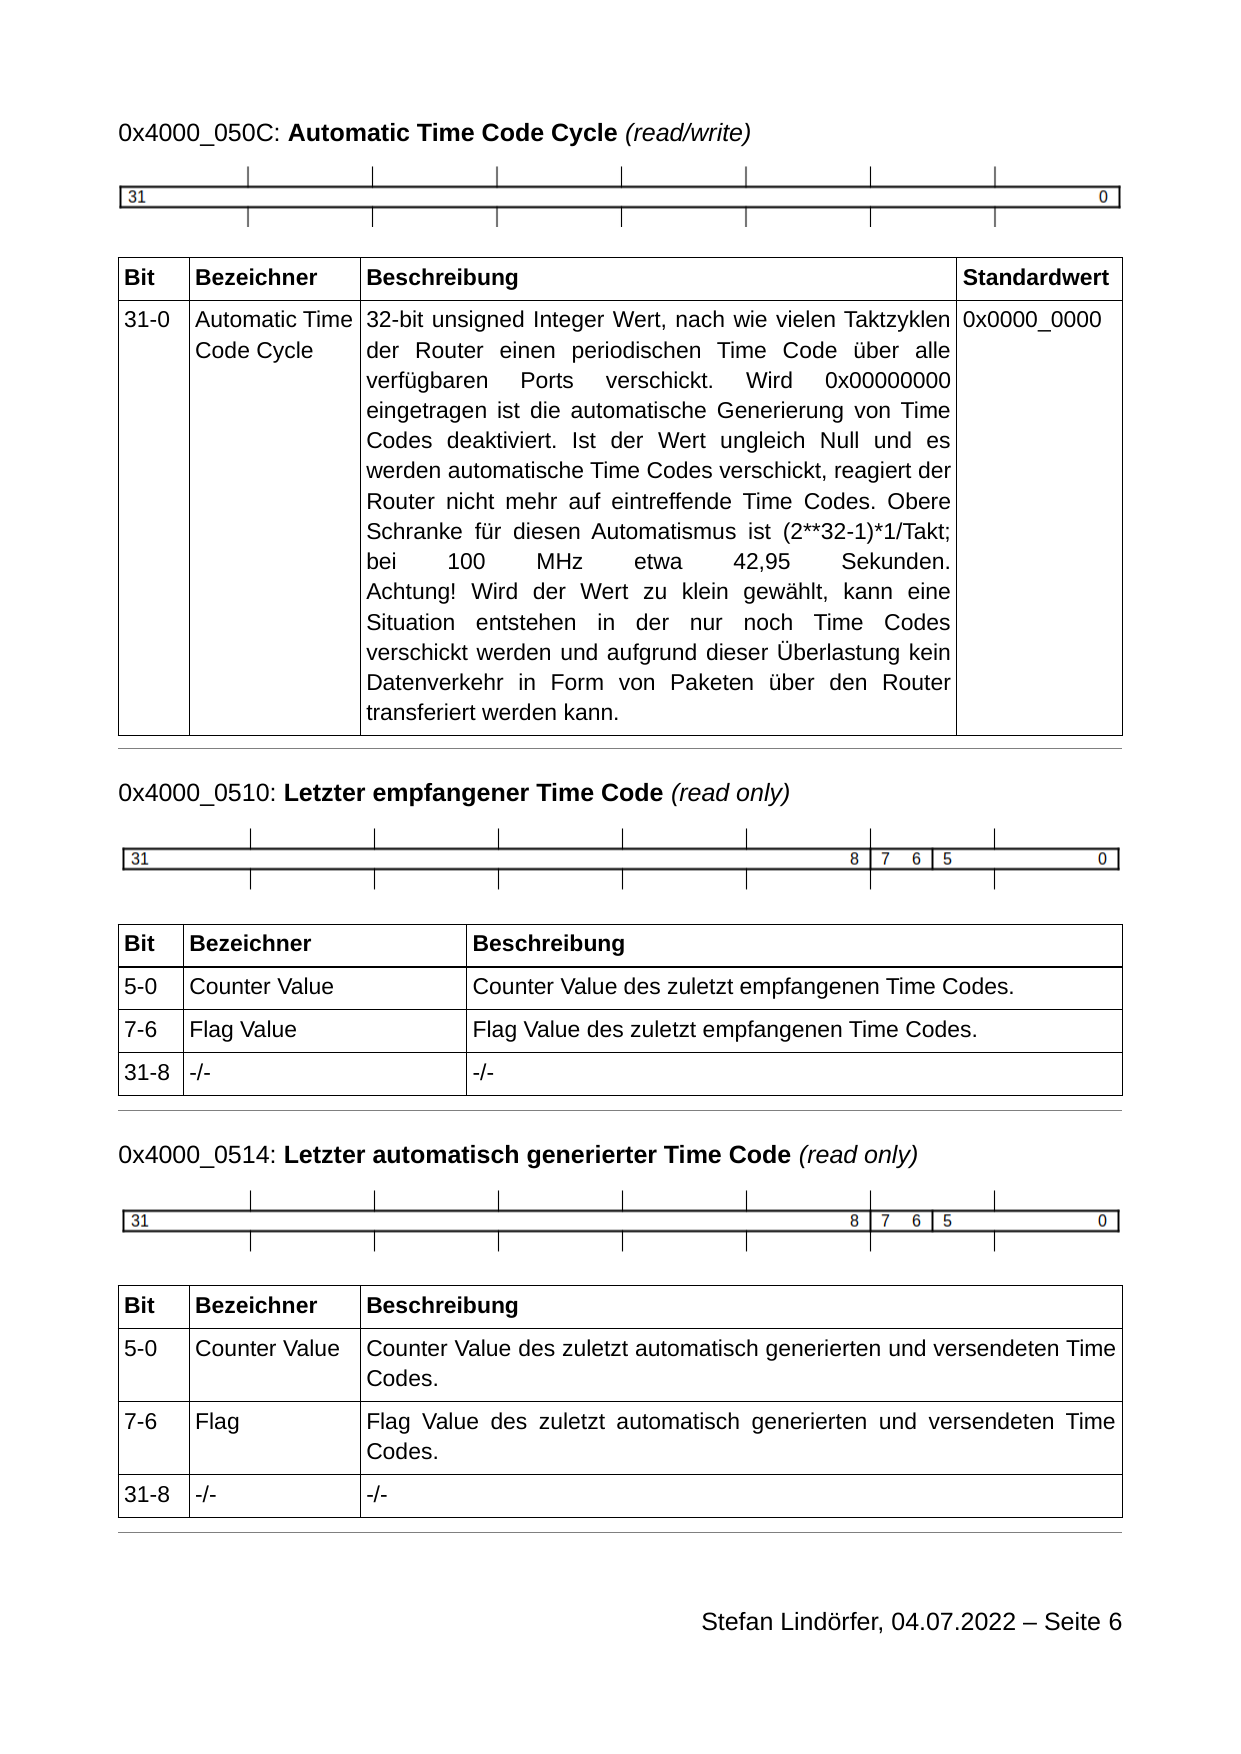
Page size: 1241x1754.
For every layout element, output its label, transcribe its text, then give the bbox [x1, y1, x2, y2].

table_header Bezeichner [190, 1286, 360, 1328]
table_cell Flag Value [184, 1010, 466, 1052]
text 0x4000_0510: Letzter empfangener Time Code (read only) [118, 778, 1122, 807]
table_header Standardwert [957, 258, 1122, 300]
table_cell 31-8 [119, 1053, 183, 1094]
table_header Bit [119, 1286, 189, 1328]
table_cell Automatic Time Code Cycle [190, 301, 360, 735]
table_cell 7-6 [119, 1402, 189, 1474]
table_cell -/- [361, 1475, 1122, 1517]
table_cell 7-6 [119, 1010, 183, 1052]
table_header Bezeichner [184, 925, 466, 966]
table_cell 5-0 [119, 1329, 189, 1401]
table_cell 0x0000_0000 [957, 301, 1122, 735]
table_cell 5-0 [119, 968, 183, 1009]
table_header Bezeichner [190, 258, 360, 300]
table_cell -/- [467, 1053, 1122, 1094]
table_header Beschreibung [361, 1286, 1122, 1328]
picture [118, 165, 1123, 227]
table_cell Counter Value des zuletzt empfangenen Time Codes. [467, 968, 1122, 1009]
table_cell 32-bit unsigned Integer Wert, nach wie vielen Taktzyklen der Router einen periodischen Time Code über alle verfügbaren Ports verschickt. Wird 0x00000000 eingetragen ist die automatische Generierung von Time Codes deaktiviert. Ist der Wert ungleich Null und es werden automatische Time Codes verschickt, reagiert der Router nicht mehr auf eintreffende Time Codes. Obere Schranke für diesen Automatismus ist (2**32-1)*1/Takt; bei 100 MHz etwa 42,95 Sekunden. Achtung! Wird der Wert zu klein gewählt, kann eine Situation entstehen in der nur noch Time Codes verschickt werden und aufgrund dieser Überlastung kein Datenverkehr in Form von Paketen über den Router transferiert werden kann. [361, 301, 956, 735]
table_cell -/- [190, 1475, 360, 1517]
table_cell Counter Value [184, 968, 466, 1009]
table_cell -/- [184, 1053, 466, 1094]
table_cell Flag Value des zuletzt automatisch generierten und versendeten Time Codes. [361, 1402, 1122, 1474]
table_header Bit [119, 258, 189, 300]
table_cell 31-0 [119, 301, 189, 735]
picture [118, 825, 1123, 894]
text 0x4000_0514: Letzter automatisch generierter Time Code (read only) [118, 1140, 1122, 1168]
table_cell 31-8 [119, 1475, 189, 1517]
table_cell Flag [190, 1402, 360, 1474]
table_header Bit [119, 925, 183, 966]
table_cell Counter Value [190, 1329, 360, 1401]
table_cell Flag Value des zuletzt empfangenen Time Codes. [467, 1010, 1122, 1052]
table_header Beschreibung [467, 925, 1122, 966]
text 0x4000_050C: Automatic Time Code Cycle (read/write) [118, 118, 1122, 147]
table_cell Counter Value des zuletzt automatisch generierten und versendeten Time Codes. [361, 1329, 1122, 1401]
picture [118, 1187, 1123, 1256]
table_header Beschreibung [361, 258, 956, 300]
